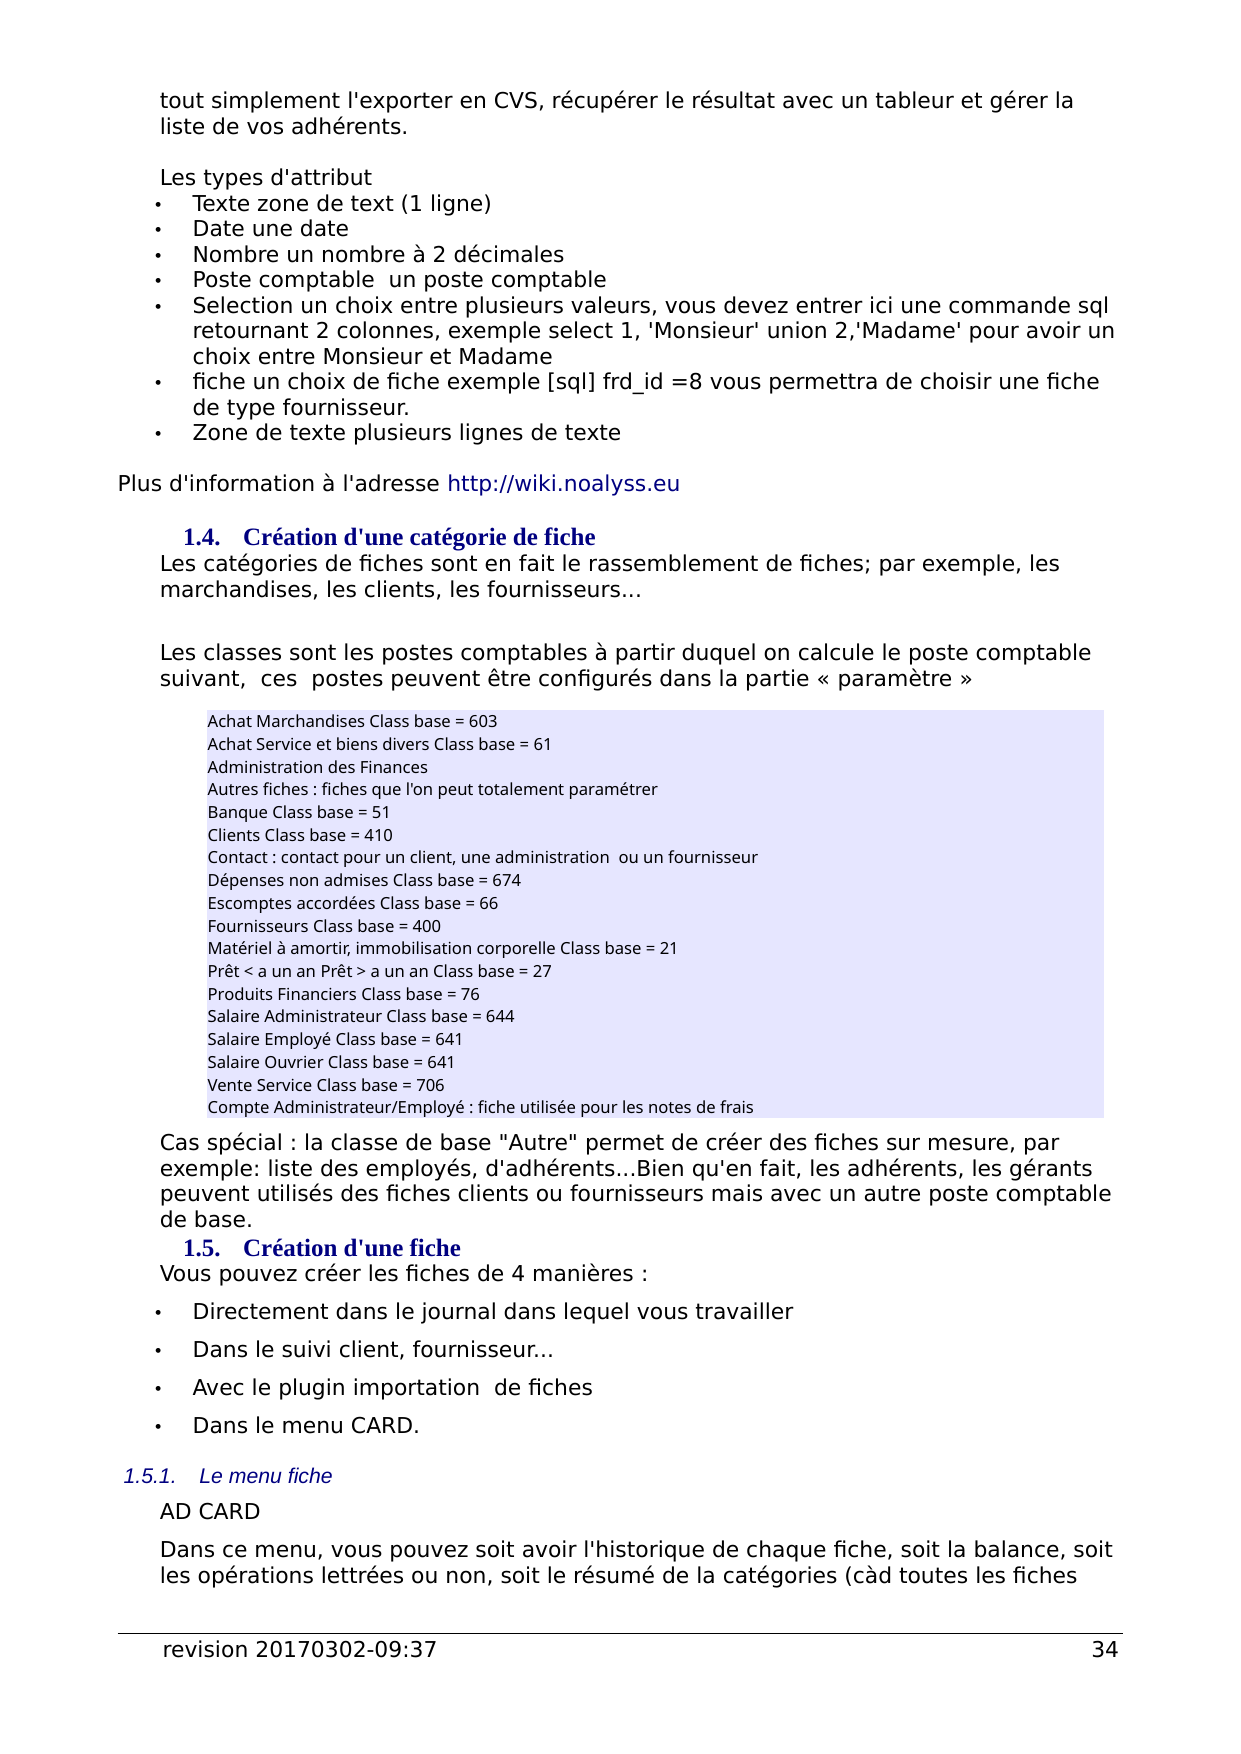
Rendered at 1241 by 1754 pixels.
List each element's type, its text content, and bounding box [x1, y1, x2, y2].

list Dans le suivi client, fournisseur... [155, 1337, 1123, 1363]
text Cas spécial : la classe de base "Autre" permet de créer des fiches sur mesure, par exemple: liste des employés, d'adhérents...Bien qu'en fait, les adhérents, les gérants peuvent utilisés des fiches clients ou fournisseurs mais avec un autre poste comptable de base. [159, 1131, 1123, 1233]
list Poste comptable un poste comptable [155, 267, 1123, 293]
subtitle Création d'une fiche [177, 1233, 1123, 1261]
text Dans ce menu, vous pouvez soit avoir l'historique de chaque fiche, soit la balance, soit les opérations lettrées ou non, soit le résumé de la catégories (càd toutes les fiches [159, 1537, 1123, 1588]
list Selection un choix entre plusieurs valeurs, vous devez entrer ici une commande sql retournant 2 colonnes, exemple select 1, 'Monsieur' union 2,'Madame' pour avoir un choix entre Monsieur et Madame [155, 293, 1123, 369]
list Avec le plugin importation de fiches [155, 1375, 1123, 1401]
list Date une date [155, 216, 1123, 242]
list fiche un choix de fiche exemple [sql] frd_id =8 vous permettra de choisir une fiche de type fournisseur. [155, 369, 1123, 420]
text tout simplement l'exporter en CVS, récupérer le résultat avec un tableur et gérer la liste de vos adhérents. [159, 88, 1123, 139]
subtitle Création d'une catégorie de fiche [177, 522, 1123, 551]
text Les catégories de fiches sont en fait le rassemblement de fiches; par exemple, les marchandises, les clients, les fournisseurs... [159, 551, 1123, 602]
list Dans le menu CARD. [155, 1413, 1123, 1439]
list Zone de texte plusieurs lignes de texte [155, 420, 1123, 446]
text Achat Marchandises Class base = 603 Achat Service et biens divers Class base = 61 Administration des Finances Autres fiches : fiches que l'on peut totalement paramétrer Banque Class base = 51 Clients Class base = 410 Contact : contact pour un client, une administration ou un fournisseur Dépenses non admises Class base = 674 Escomptes accordées Class base = 66 Fournisseurs Class base = 400 Matériel à amortir, immobilisation corporelle Class base = 21 Prêt < a un an Prêt > a un an Class base = 27 Produits Financiers Class base = 76 Salaire Administrateur Class base = 644 Salaire Employé Class base = 641 Salaire Ouvrier Class base = 641 Vente Service Class base = 706 Compte Administrateur/Employé : fiche utilisée pour les notes de frais [207, 710, 1104, 1118]
text Les classes sont les postes comptables à partir duquel on calcule le poste comptable suivant, ces postes peuvent être configurés dans la partie « paramètre » [159, 640, 1123, 691]
list Nombre un nombre à 2 décimales [155, 242, 1123, 267]
list Texte zone de text (1 ligne) [155, 191, 1123, 216]
subtitle Le menu fiche [117, 1463, 1123, 1488]
text Vous pouvez créer les fiches de 4 manières : [159, 1261, 1123, 1287]
list Directement dans le journal dans lequel vous travailler [155, 1299, 1123, 1325]
list Plus d'information à l'adresse http://wiki.noalyss.eu [117, 471, 1123, 497]
text Les types d'attribut [159, 165, 1123, 191]
text AD CARD [159, 1499, 1123, 1525]
